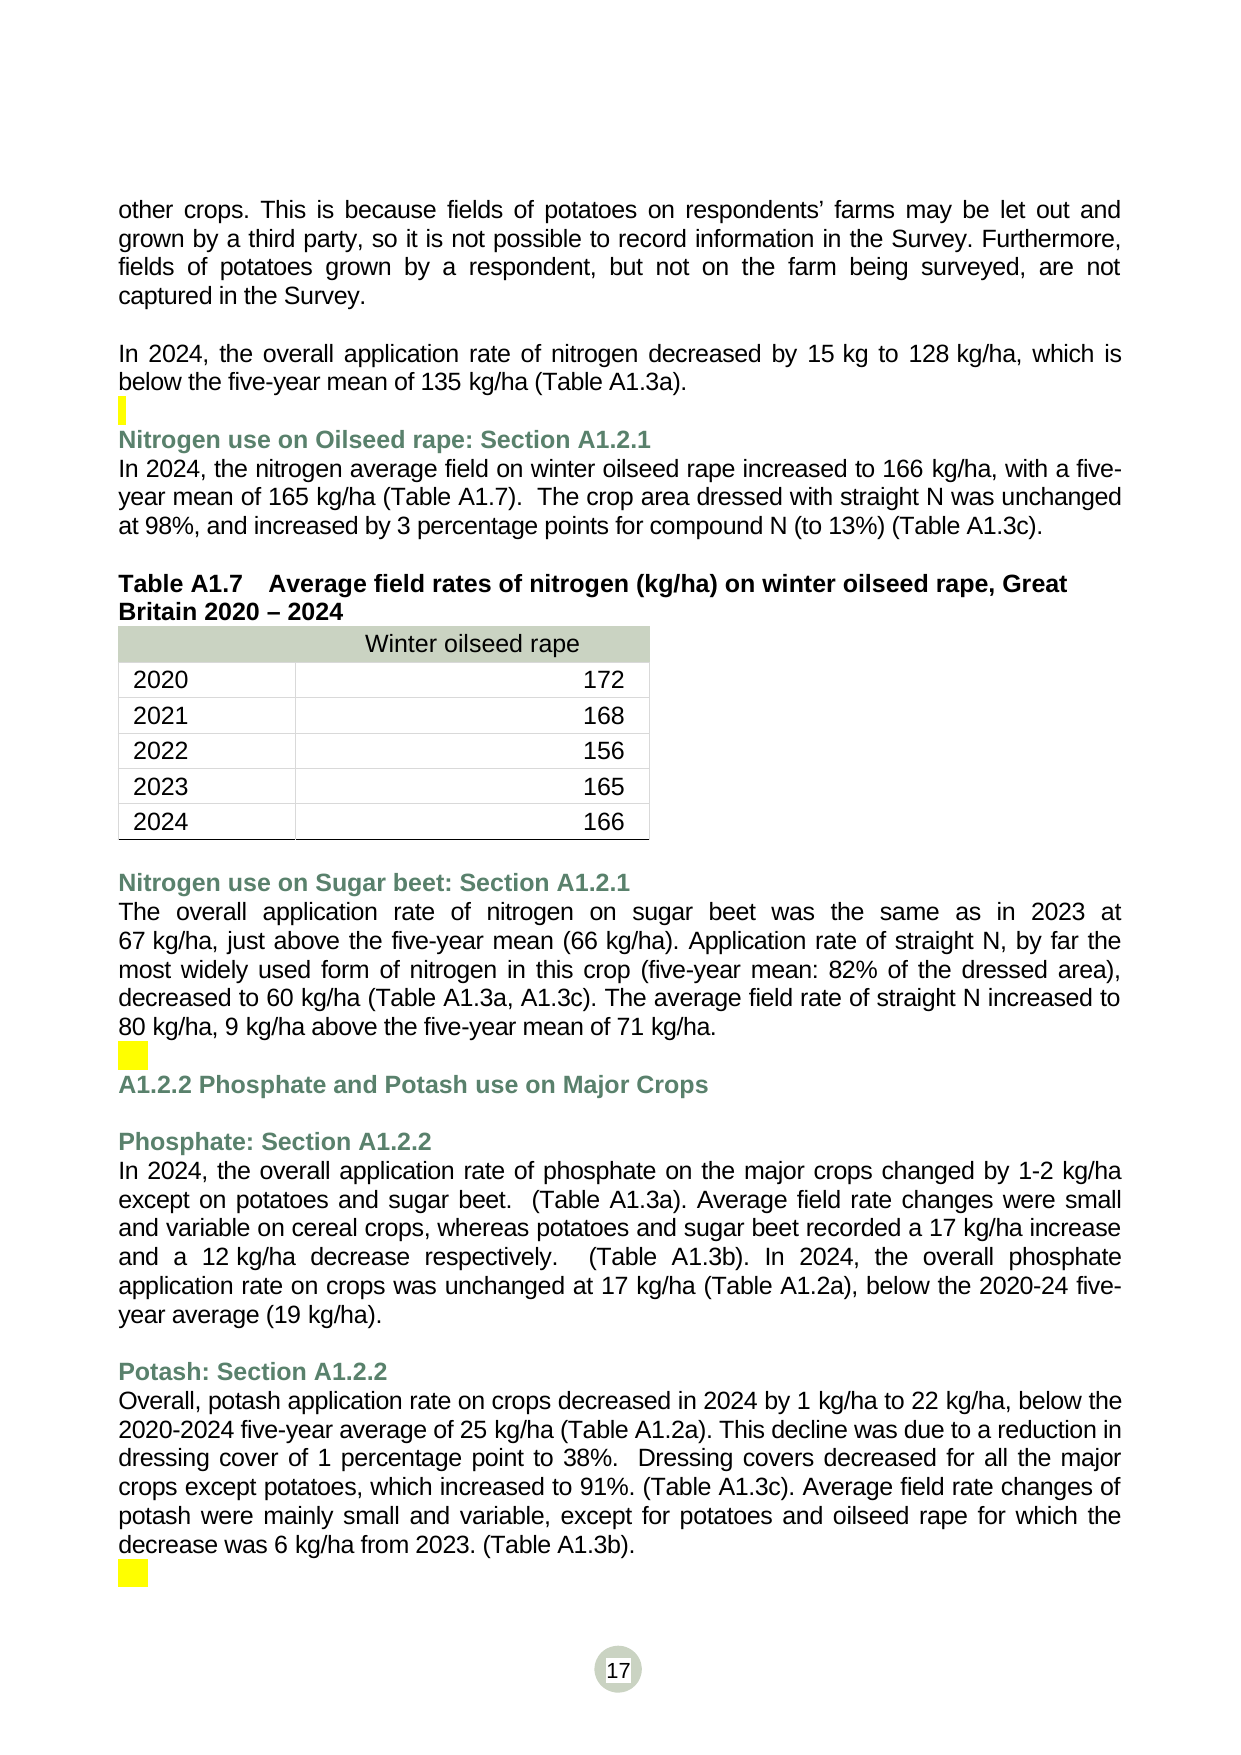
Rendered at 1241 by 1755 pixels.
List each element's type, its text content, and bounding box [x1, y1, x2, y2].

text other crops. This is because fields of potatoes on respondents’ farms may be let out and grown by a third party, so it is not possible to record information in the Survey. Furthermore, fields of potatoes grown by a respondent, but not on the farm being surveyed, are not captured in the Survey. [118, 195, 1122, 310]
text The overall application rate of nitrogen on sugar beet was the same as in 2023 at 67 kg/ha, just above the five-year mean (66 kg/ha). Application rate of straight N, by far the most widely used form of nitrogen in this crop (five-year mean: 82% of the dressed area), decreased to 60 kg/ha (Table A1.3a, A1.3c). The average field rate of straight N increased to 80 kg/ha, 9 kg/ha above the five-year mean of 71 kg/ha. [118, 897, 1122, 1041]
subtitle Nitrogen use on Oilseed rape: Section A1.2.1 [118, 425, 1122, 454]
subtitle Table A1.7 Average field rates of nitrogen (kg/ha) on winter oilseed rape, Great Britain 2020 – 2024 [118, 569, 1122, 626]
table_cell 166 [296, 804, 649, 839]
table_cell 168 [296, 698, 649, 732]
table_cell 2020 [119, 663, 295, 697]
table_cell 2021 [119, 698, 295, 732]
subtitle A1.2.2 Phosphate and Potash use on Major Crops [118, 1070, 1122, 1098]
table_header Winter oilseed rape [295, 626, 650, 662]
table_header [118, 626, 295, 662]
table_cell 172 [296, 663, 649, 697]
table_cell 165 [296, 769, 649, 803]
text In 2024, the nitrogen average field on winter oilseed rape increased to 166 kg/ha, with a five-year mean of 165 kg/ha (Table A1.7). The crop area dressed with straight N was unchanged at 98%, and increased by 3 percentage points for compound N (to 13%) (Table A1.3c). [118, 454, 1122, 540]
table_cell 2023 [119, 769, 295, 803]
text In 2024, the overall application rate of nitrogen decreased by 15 kg to 128 kg/ha, which is below the five-year mean of 135 kg/ha (Table A1.3a). [118, 339, 1122, 396]
table_cell 2022 [119, 734, 295, 768]
subtitle Nitrogen use on Sugar beet: Section A1.2.1 [118, 868, 1122, 897]
table_cell 156 [296, 734, 649, 768]
subtitle Potash: Section A1.2.2 [118, 1357, 1122, 1386]
subtitle Phosphate: Section A1.2.2 [118, 1127, 1122, 1156]
table_cell 2024 [119, 804, 295, 839]
text Overall, potash application rate on crops decreased in 2024 by 1 kg/ha to 22 kg/ha, below the 2020-2024 five-year average of 25 kg/ha (Table A1.2a). This decline was due to a reduction in dressing cover of 1 percentage point to 38%. Dressing covers decreased for all the major crops except potatoes, which increased to 91%. (Table A1.3c). Average field rate changes of potash were mainly small and variable, except for potatoes and oilseed rape for which the decrease was 6 kg/ha from 2023. (Table A1.3b). [118, 1386, 1122, 1558]
text In 2024, the overall application rate of phosphate on the major crops changed by 1-2 kg/ha except on potatoes and sugar beet. (Table A1.3a). Average field rate changes were small and variable on cereal crops, whereas potatoes and sugar beet recorded a 17 kg/ha increase and a 12 kg/ha decrease respectively. (Table A1.3b). In 2024, the overall phosphate application rate on crops was unchanged at 17 kg/ha (Table A1.2a), below the 2020-24 five-year average (19 kg/ha). [118, 1156, 1122, 1328]
